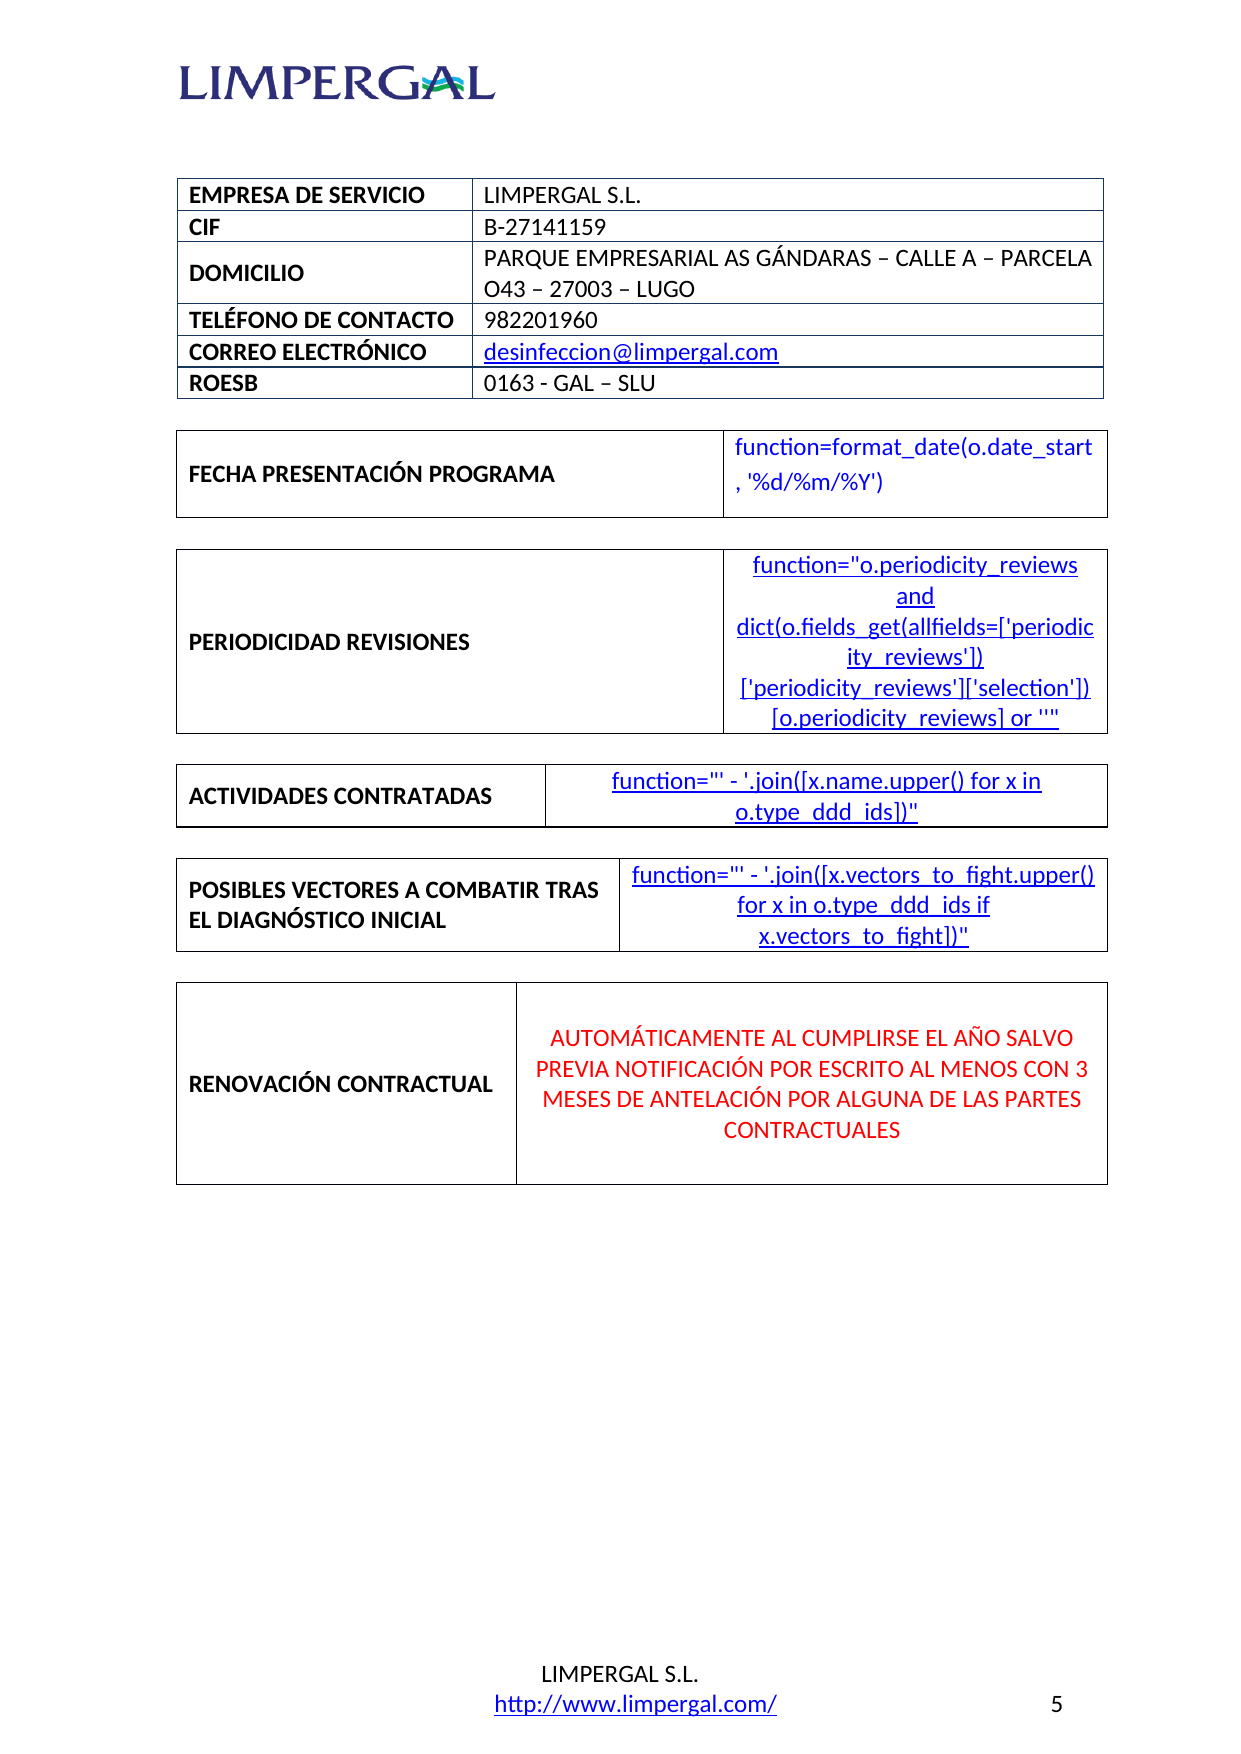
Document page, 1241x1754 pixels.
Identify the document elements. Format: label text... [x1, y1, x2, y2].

table_header EMPRESA DE SERVICIO [178, 179, 472, 210]
table_header AUTOMÁTICAMENTE AL CUMPLIRSE EL AÑO SALVO PREVIA NOTIFICACIÓN POR ESCRITO AL MENOS CON 3 MESES DE ANTELACIÓN POR ALGUNA DE LAS PARTES CONTRACTUALES [517, 983, 1107, 1184]
table_header function="' - '.join([x.name.upper() for x in o.type_ddd_ids])" [546, 765, 1107, 826]
table_header RENOVACIÓN CONTRACTUAL [177, 983, 516, 1184]
picture [177, 44, 498, 103]
table_header function="o.periodicity_reviews and dict(o.fields_get(allfields=['periodicity_reviews'])['periodicity_reviews']['selection'])[o.periodicity_reviews] or ''" [724, 550, 1107, 733]
table_cell PARQUE EMPRESARIAL AS GÁNDARAS – CALLE A – PARCELA O43 – 27003 – LUGO [473, 242, 1103, 303]
table_cell B-27141159 [473, 211, 1103, 241]
table_header function=format_date(o.date_start, '%d/%m/%Y') [724, 431, 1107, 517]
table_cell 982201960 [473, 304, 1103, 335]
table_header FECHA PRESENTACIÓN PROGRAMA [177, 431, 723, 517]
table_header LIMPERGAL S.L. [473, 179, 1103, 210]
table_cell desinfeccion@limpergal.com [473, 336, 1103, 366]
table_cell 0163 - GAL – SLU [473, 368, 1103, 398]
table_cell TELÉFONO DE CONTACTO [178, 304, 472, 335]
table_cell DOMICILIO [178, 242, 472, 303]
table_cell CIF [178, 211, 472, 241]
table_header PERIODICIDAD REVISIONES [177, 550, 723, 733]
table_cell CORREO ELECTRÓNICO [178, 336, 472, 366]
table_header ACTIVIDADES CONTRATADAS [177, 765, 545, 826]
table_header POSIBLES VECTORES A COMBATIR TRAS EL DIAGNÓSTICO INICIAL [177, 859, 619, 951]
table_header function="' - '.join([x.vectors_to_fight.upper() for x in o.type_ddd_ids if x.vectors_to_fight])" [620, 859, 1107, 951]
table_cell ROESB [178, 368, 472, 398]
